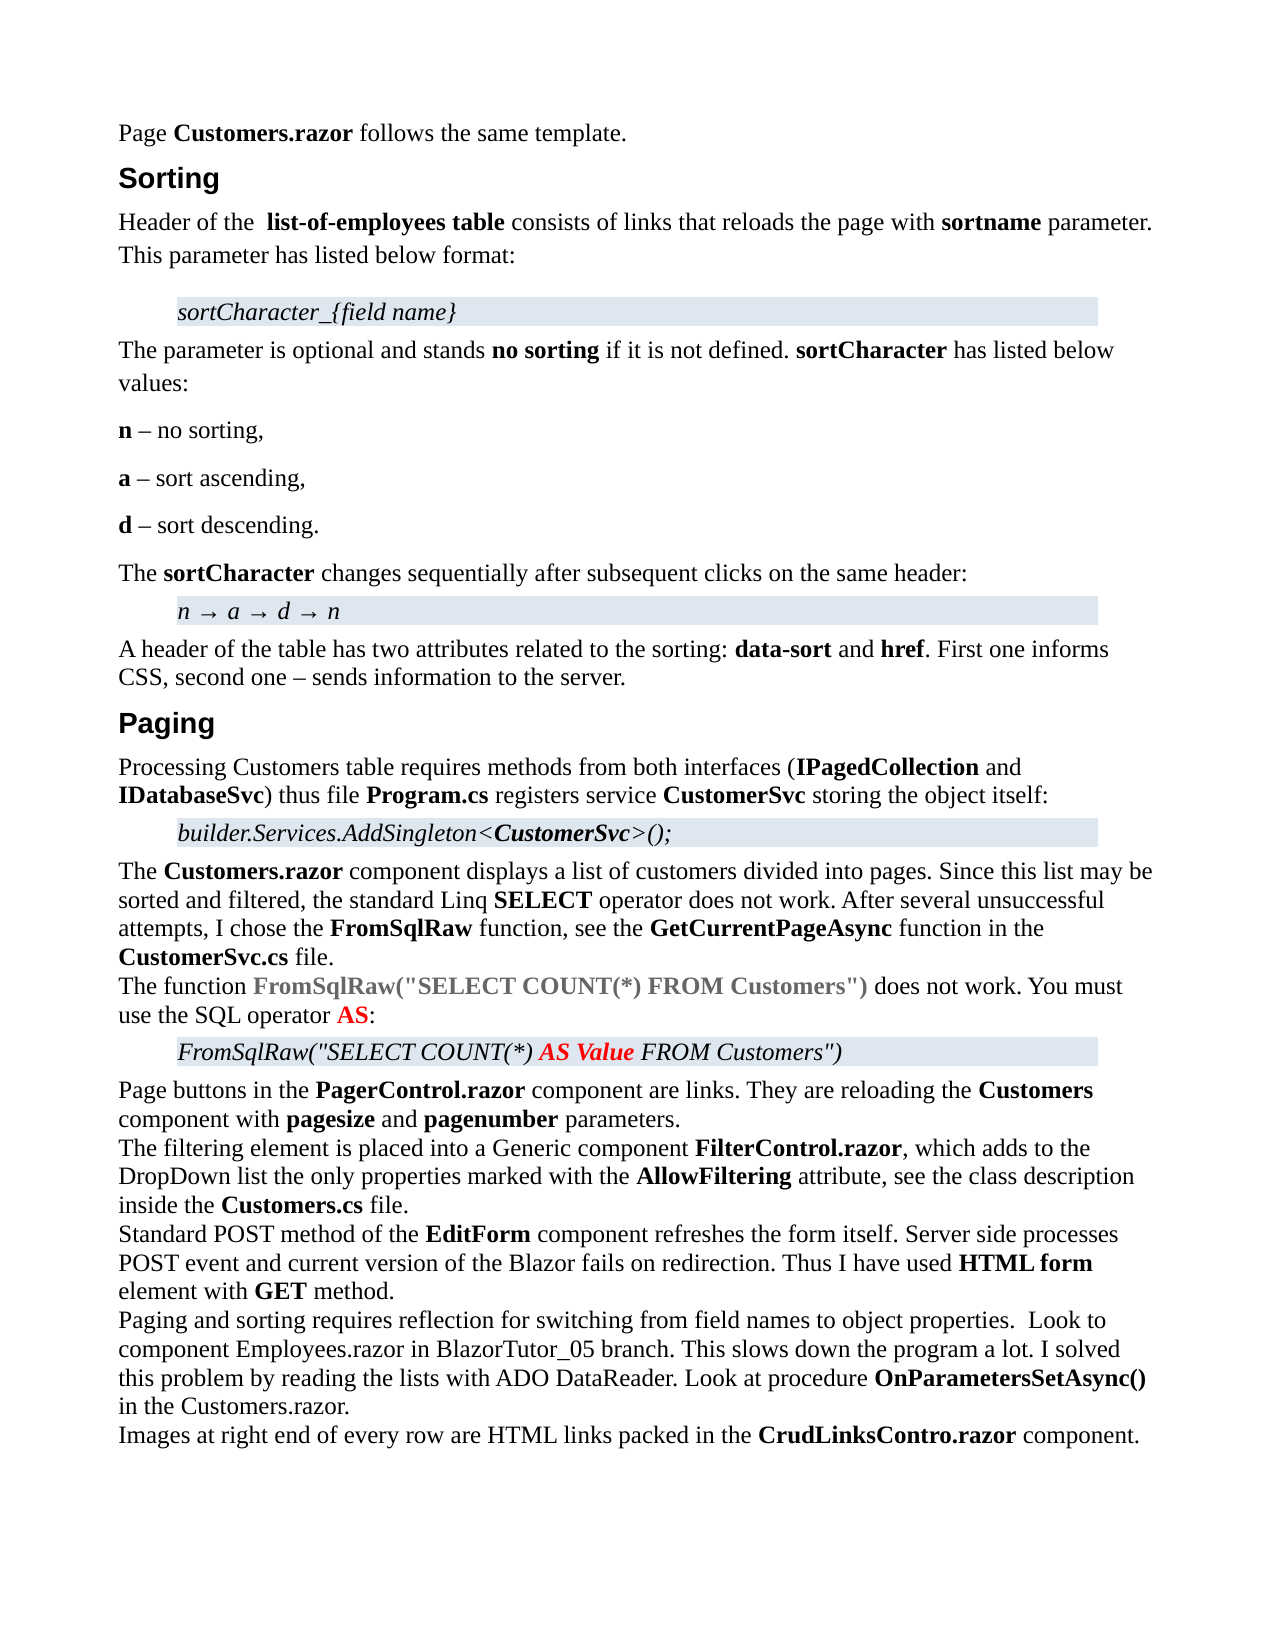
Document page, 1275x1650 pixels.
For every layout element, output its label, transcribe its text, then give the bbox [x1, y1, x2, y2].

text sortCharacter_{field name} [177, 297, 1098, 326]
text n – no sorting, [118, 415, 1157, 444]
text A header of the table has two attributes related to the sorting: data-sort and href. First one informs CSS, second one – sends information to the server. [118, 634, 1157, 691]
text Standard POST method of the EditForm component refreshes the form itself. Server side processes POST event and current version of the Blazor fails on redirection. Thus I have used HTML form element with GET method. [118, 1219, 1157, 1305]
text d – sort descending. [118, 511, 1157, 539]
text Images at right end of every row are HTML links packed in the CrudLinksContro.razor component. [118, 1420, 1157, 1449]
text Processing Customers table requires methods from both interfaces (IPagedCollection and IDatabaseSvc) thus file Program.cs registers service CustomerSvc storing the object itself: [118, 752, 1157, 809]
text n → a → d → n [177, 596, 1098, 625]
text The filtering element is placed into a Generic component FilterControl.razor, which adds to the DropDown list the only properties marked with the AllowFiltering attribute, see the class description inside the Customers.cs file. [118, 1133, 1157, 1219]
text The parameter is optional and stands no sorting if it is not defined. sortCharacter has listed below values: [118, 335, 1157, 397]
text The function FromSqlRaw("SELECT COUNT(*) FROM Customers") does not work. You must use the SQL operator AS: [118, 971, 1157, 1028]
text The Customers.razor component displays a list of customers divided into pages. Since this list may be sorted and filtered, the standard Linq SELECT operator does not work. After several unsuccessful attempts, I chose the FromSqlRaw function, see the GetCurrentPageAsync function in the CustomerSvc.cs file. [118, 856, 1157, 971]
subtitle Sorting [118, 161, 1157, 195]
text Page Customers.razor follows the same template. [118, 118, 1157, 147]
text builder.Services.AddSingleton<CustomerSvc>(); [177, 818, 1098, 847]
text a – sort ascending, [118, 463, 1157, 492]
text The sortCharacter changes sequentially after subsequent clicks on the same header: [118, 558, 1157, 587]
text FromSqlRaw("SELECT COUNT(*) AS Value FROM Customers") [177, 1037, 1098, 1066]
text Paging and sorting requires reflection for switching from field names to object properties. Look to component Employees.razor in BlazorTutor_05 branch. This slows down the program a lot. I solved this problem by reading the lists with ADO DataReader. Look at procedure OnParametersSetAsync() in the Customers.razor. [118, 1305, 1157, 1420]
text Page buttons in the PagerControl.razor component are links. They are reloading the Customers component with pagesize and pagenumber parameters. [118, 1075, 1157, 1133]
text Header of the list-of-employees table consists of links that reloads the page with sortname parameter. This parameter has listed below format: [118, 207, 1157, 269]
subtitle Paging [118, 706, 1157, 739]
